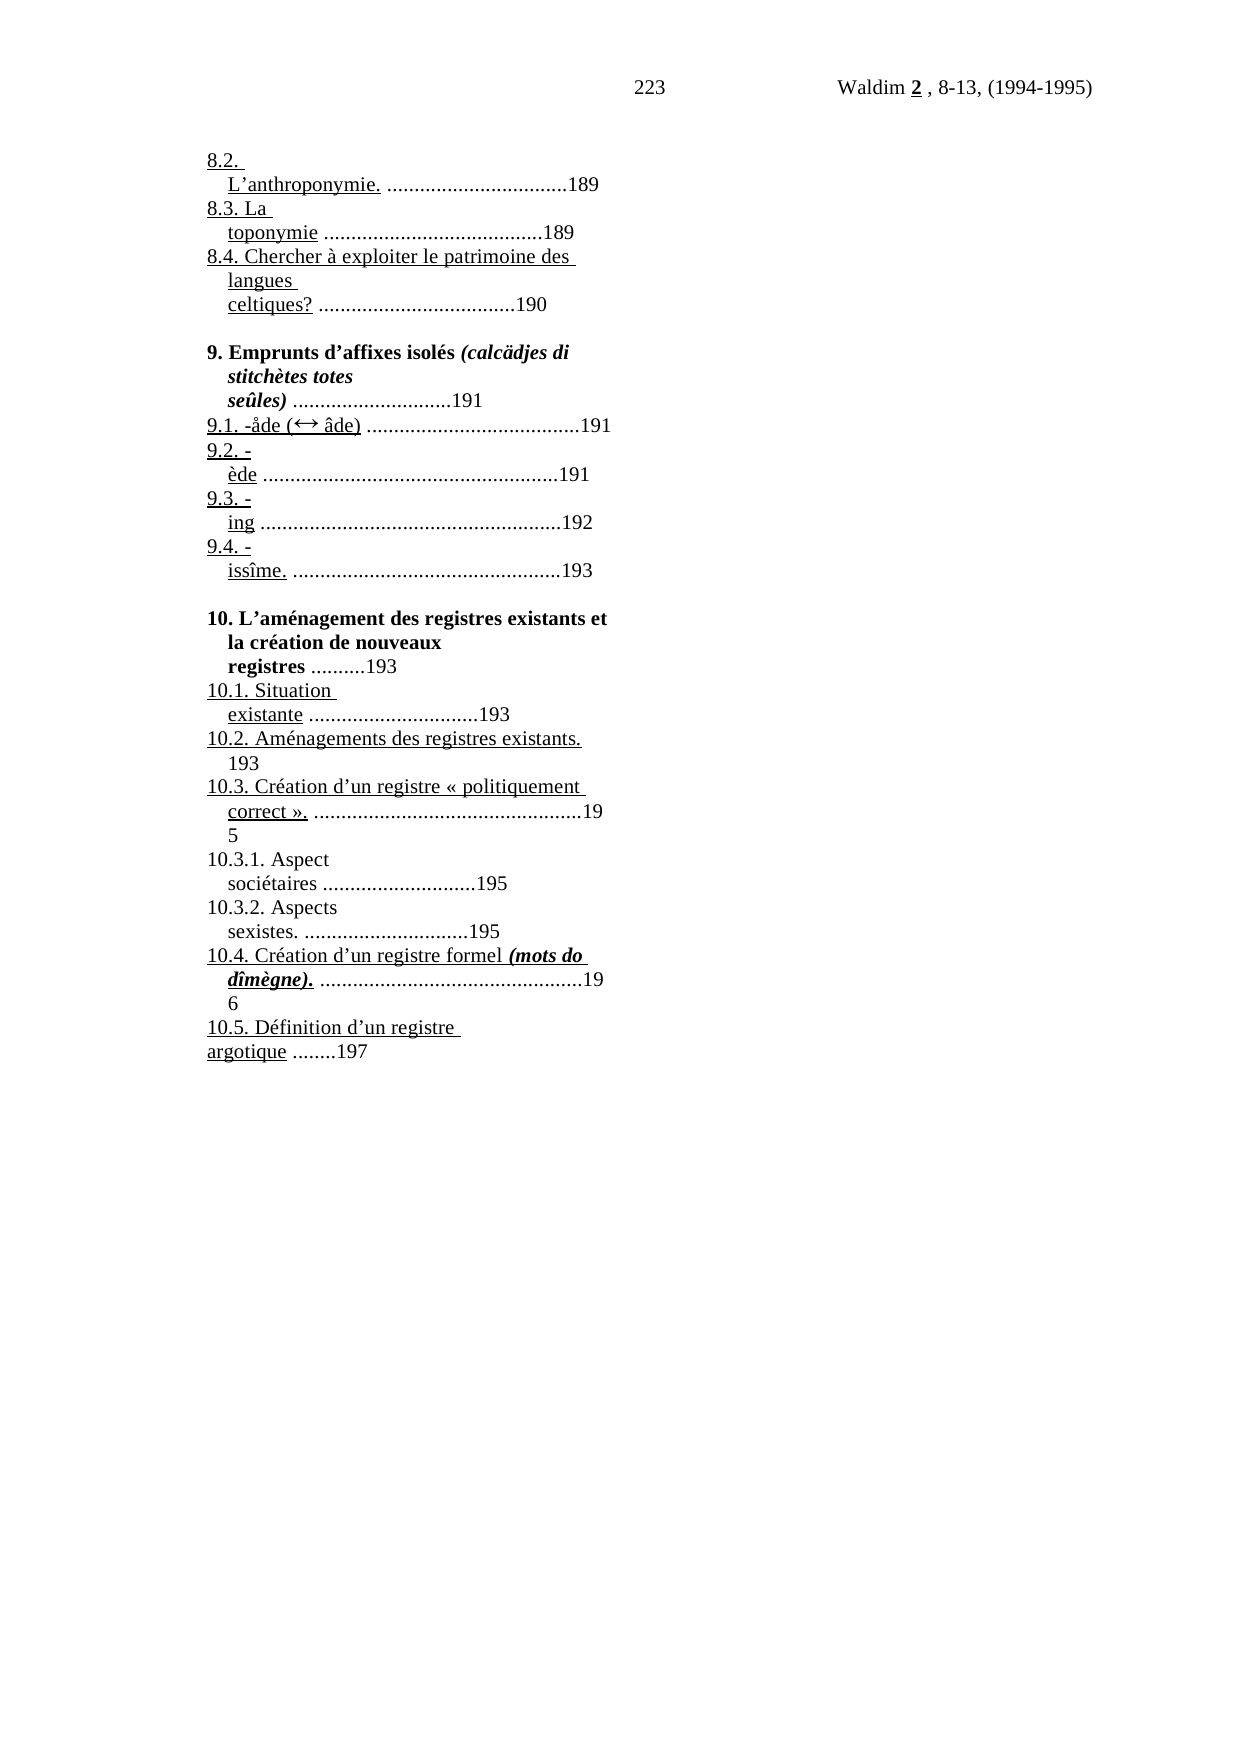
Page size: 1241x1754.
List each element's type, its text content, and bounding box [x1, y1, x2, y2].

text 9. Emprunts d’affixes isolés (calcädjes di stitchètes totes seûles) .............................191 [207, 340, 613, 412]
text 9.2. -ède ......................................................191 [207, 437, 613, 486]
text 9.3. -ing .......................................................192 [207, 486, 613, 534]
text 9.4. -issîme. .................................................193 [207, 534, 613, 582]
text 10.1. Situation existante ...............................193 [207, 678, 613, 726]
text 8.3. La toponymie ........................................189 [207, 196, 613, 244]
text 10.5. Définition d’un registre argotique ........197 [207, 1015, 613, 1063]
text 9.1. -åde (« âde) .......................................191 [207, 412, 613, 437]
text 10.3.2. Aspects sexistes. ..............................195 [207, 895, 613, 943]
text 10.4. Création d’un registre formel (mots do dîmègne). ................................................196 [207, 943, 613, 1015]
text 10.3. Création d’un registre « politiquement correct ». .................................................195 [207, 774, 613, 847]
text 10.3.1. Aspect sociétaires ............................195 [207, 847, 613, 895]
text 10. L’aménagement des registres existants et la création de nouveaux registres ..........193 [207, 606, 613, 678]
text 10.2. Aménagements des registres existants. 193 [207, 726, 613, 774]
text 8.2. L’anthroponymie. .................................189 [207, 148, 613, 196]
text 8.4. Chercher à exploiter le patrimoine des langues celtiques? ....................................190 [207, 244, 613, 316]
